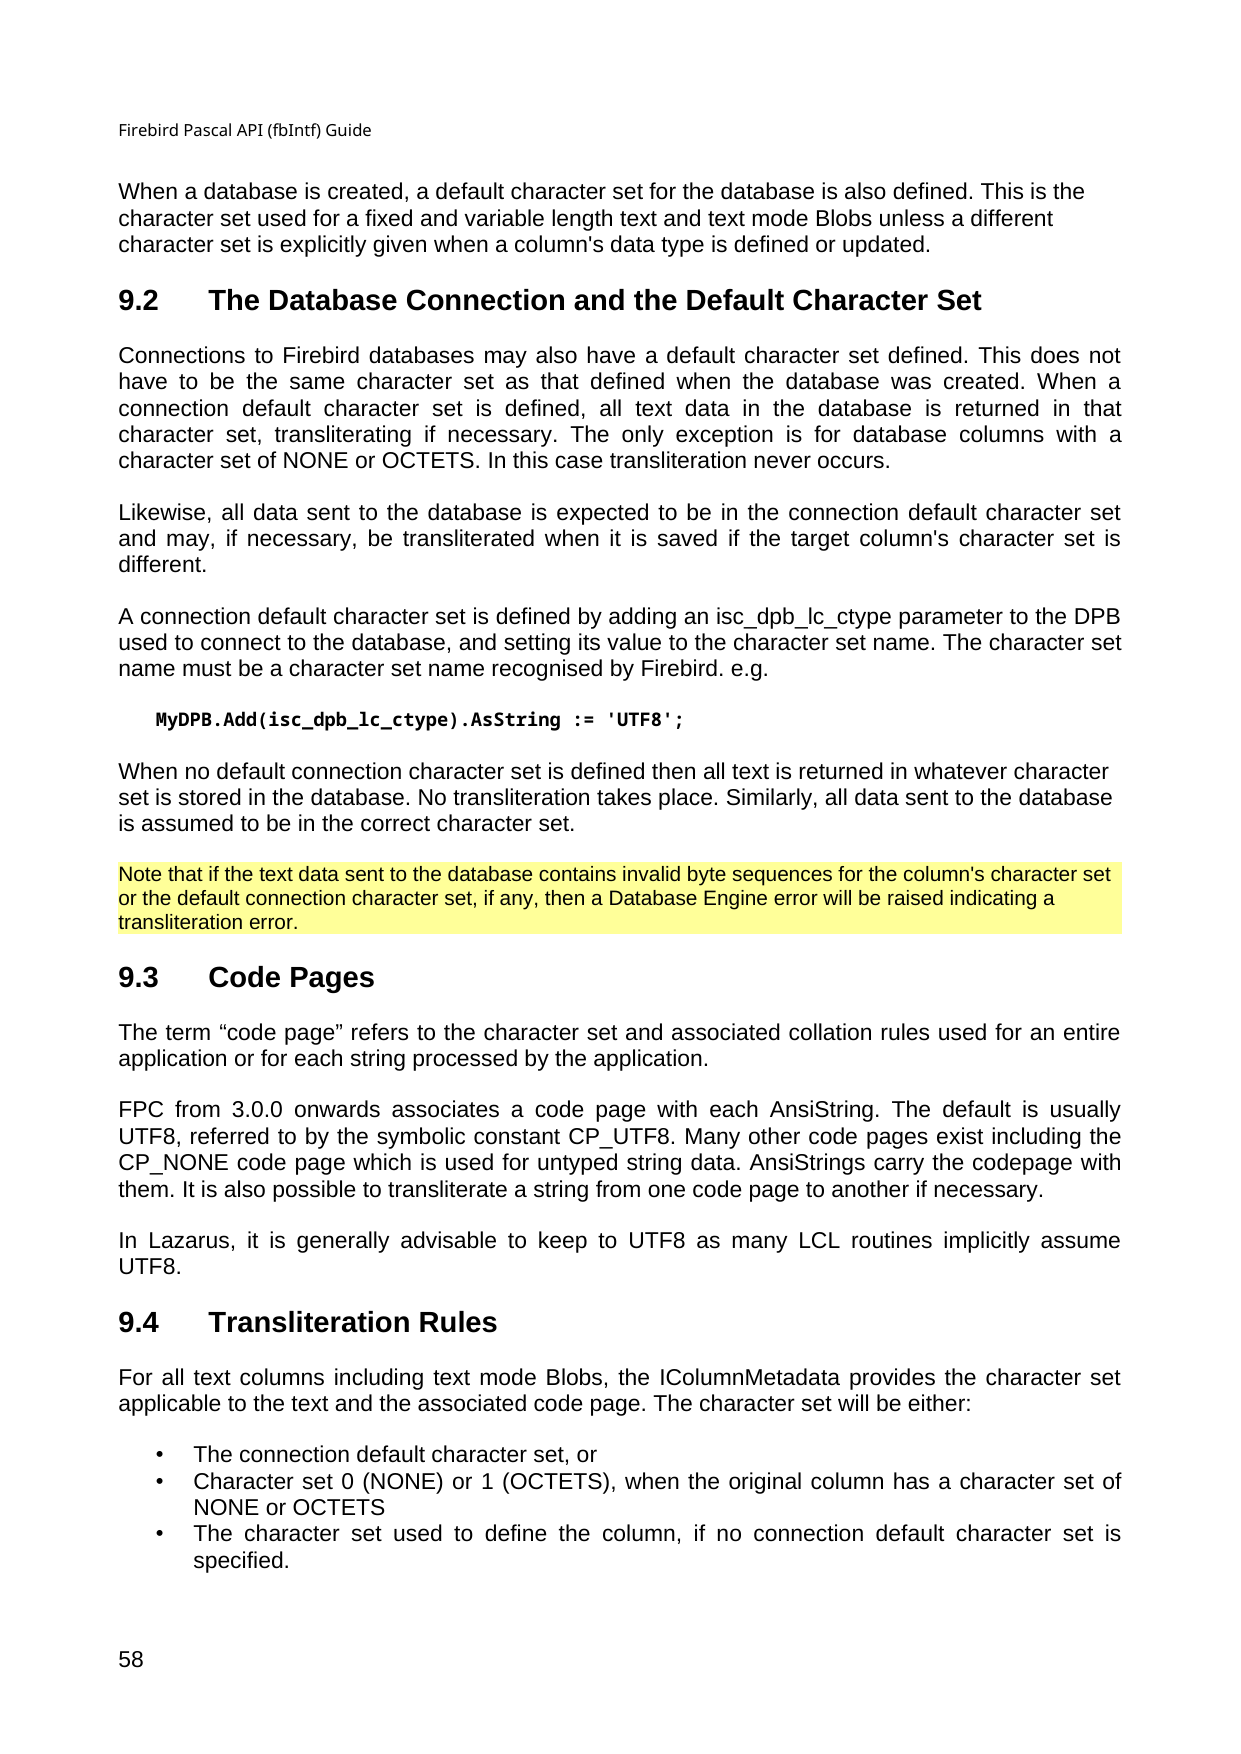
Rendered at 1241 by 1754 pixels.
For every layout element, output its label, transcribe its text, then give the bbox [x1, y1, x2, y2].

text A connection default character set is defined by adding an isc_dpb_lc_ctype parameter to the DPB used to connect to the database, and setting its value to the character set name. The character set name must be a character set name recognised by Firebird. e.g. [118, 603, 1122, 682]
text The term “code page” refers to the character set and associated collation rules used for an entire application or for each string processed by the application. [118, 1019, 1122, 1071]
text Note that if the text data sent to the database contains invalid byte sequences for the column's character set or the default connection character set, if any, then a Database Engine error will be raised indicating a transliteration error. [118, 862, 1122, 934]
subtitle Transliteration Rules [118, 1304, 1122, 1338]
text MyDPB.Add(isc_dpb_lc_ctype).AsString := 'UTF8'; [156, 707, 1122, 732]
subtitle Code Pages [118, 960, 1122, 993]
list Character set 0 (NONE) or 1 (OCTETS), when the original column has a character set of NONE or OCTETS [156, 1468, 1122, 1520]
list The character set used to define the column, if no connection default character set is specified. [156, 1520, 1122, 1573]
text Likewise, all data sent to the database is expected to be in the connection default character set and may, if necessary, be transliterated when it is saved if the target column's character set is different. [118, 498, 1122, 578]
subtitle The Database Connection and the Default Character Set [118, 283, 1122, 316]
text FPC from 3.0.0 onwards associates a code page with each AnsiString. The default is usually UTF8, referred to by the symbolic constant CP_UTF8. Many other code pages exist including the CP_NONE code page which is used for untyped string data. AnsiStrings carry the codepage with them. It is also possible to transliterate a string from one code page to another if necessary. [118, 1096, 1122, 1202]
text In Lazarus, it is generally advisable to keep to UTF8 as many LCL routines implicitly assume UTF8. [118, 1227, 1122, 1279]
text Connections to Firebird databases may also have a default character set defined. This does not have to be the same character set as that defined when the database was created. When a connection default character set is defined, all text data in the database is returned in that character set, transliterating if necessary. The only exception is for database columns with a character set of NONE or OCTETS. In this case transliteration never occurs. [118, 342, 1122, 473]
text When a database is created, a default character set for the database is also defined. This is the character set used for a fixed and variable length text and text mode Blobs unless a different character set is explicitly given when a column's data type is defined or updated. [118, 178, 1122, 257]
list The connection default character set, or [156, 1441, 1122, 1468]
text When no default connection character set is defined then all text is returned in whatever character set is stored in the database. No transliteration takes place. Similarly, all data sent to the database is assumed to be in the correct character set. [118, 758, 1122, 837]
text For all text columns including text mode Blobs, the IColumnMetadata provides the character set applicable to the text and the associated code page. The character set will be either: [118, 1364, 1122, 1416]
